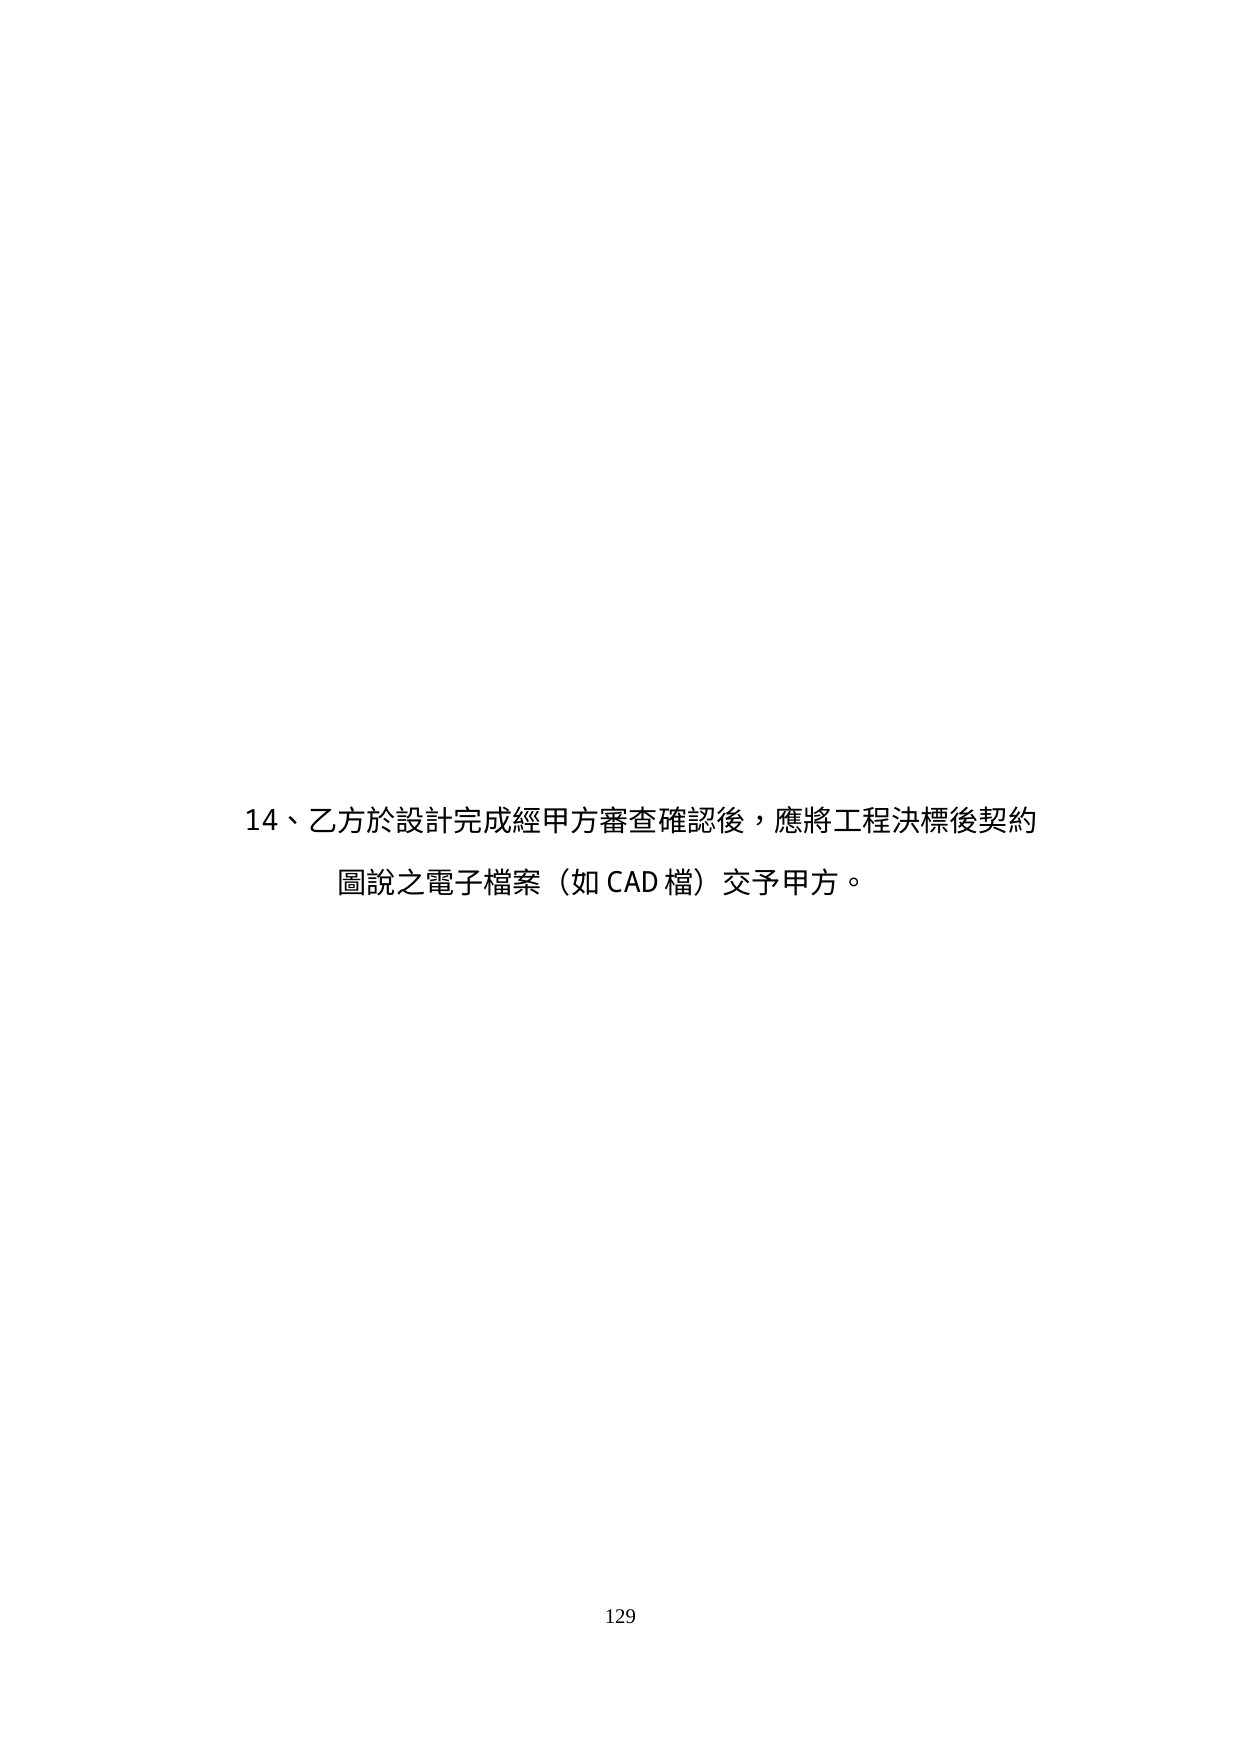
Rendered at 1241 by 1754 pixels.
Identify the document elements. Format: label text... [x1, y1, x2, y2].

list 乙方於設計完成經甲方審查確認後，應將工程決標後契約圖說之電子檔案（如CAD檔）交予甲方。 [244, 777, 1053, 902]
